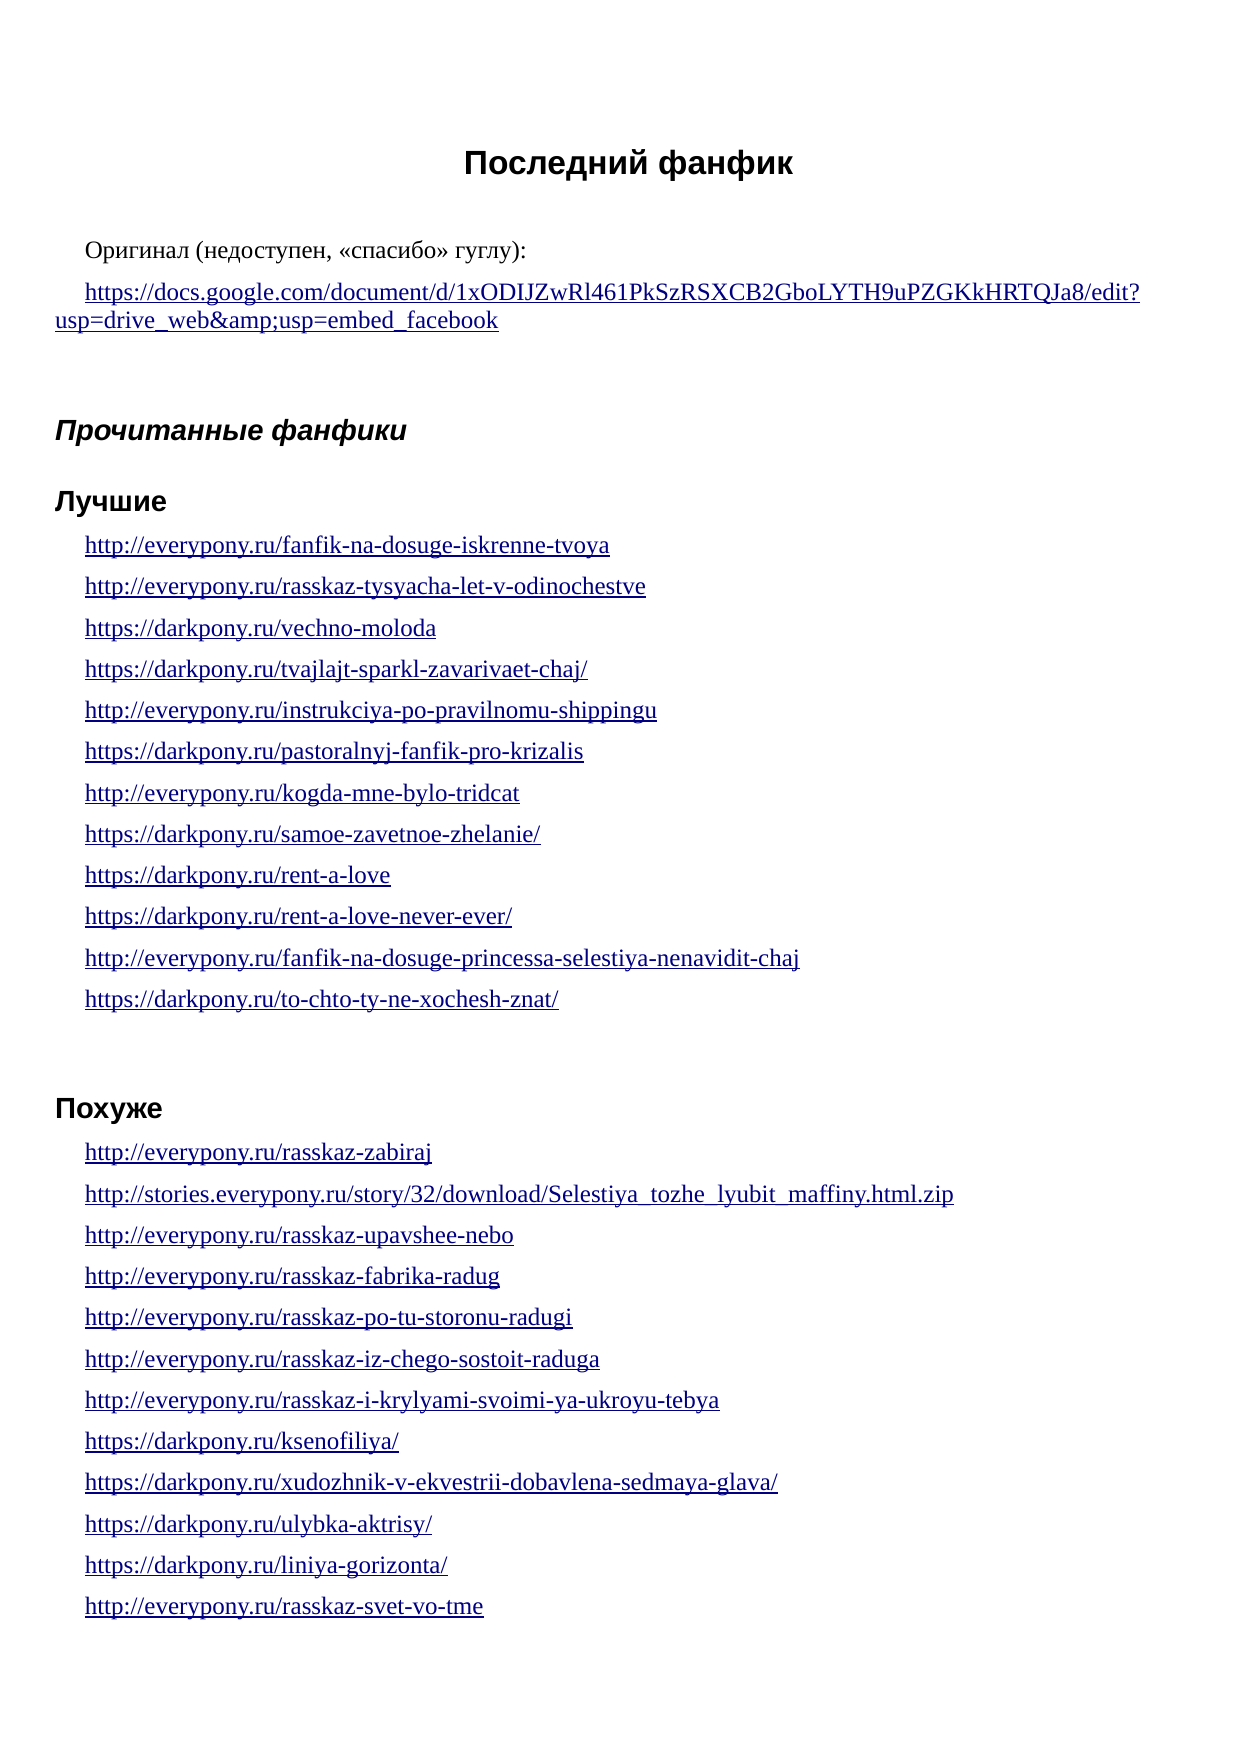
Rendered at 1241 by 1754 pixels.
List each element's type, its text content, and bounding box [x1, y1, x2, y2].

text http://everypony.ru/rasskaz-tysyacha-let-v-odinochestve [55, 571, 1172, 600]
text https://darkpony.ru/liniya-gorizonta/ [55, 1550, 1172, 1579]
text https://darkpony.ru/pastoralnyj-fanfik-pro-krizalis [55, 736, 1172, 765]
text http://everypony.ru/rasskaz-zabiraj [55, 1137, 1172, 1166]
text http://stories.everypony.ru/story/32/download/Selestiya_tozhe_lyubit_maffiny.html.zip [55, 1179, 1172, 1207]
text http://everypony.ru/fanfik-na-dosuge-iskrenne-tvoya [55, 530, 1172, 559]
subtitle Прочитанные фанфики [55, 413, 1172, 447]
text https://darkpony.ru/to-chto-ty-ne-xochesh-znat/ [55, 984, 1172, 1013]
text https://darkpony.ru/ulybka-aktrisy/ [55, 1509, 1172, 1537]
text https://docs.google.com/document/d/1xODIJZwRl461PkSzRSXCB2GboLYTH9uPZGKkHRTQJa8/edit?usp=drive_web&amp;usp=embed_facebook [55, 277, 1172, 334]
text http://everypony.ru/rasskaz-po-tu-storonu-radugi [55, 1302, 1172, 1331]
subtitle Похуже [55, 1091, 1172, 1125]
text http://everypony.ru/rasskaz-i-krylyami-svoimi-ya-ukroyu-tebya [55, 1385, 1172, 1414]
text http://everypony.ru/rasskaz-fabrika-radug [55, 1261, 1172, 1290]
text http://everypony.ru/rasskaz-svet-vo-tme [55, 1591, 1172, 1620]
text Оригинал (недоступен, «спасибо» гуглу): [55, 236, 1172, 264]
text http://everypony.ru/rasskaz-upavshee-nebo [55, 1220, 1172, 1249]
text http://everypony.ru/kogda-mne-bylo-tridcat [55, 778, 1172, 806]
text https://darkpony.ru/ksenofiliya/ [55, 1426, 1172, 1455]
text https://darkpony.ru/tvajlajt-sparkl-zavarivaet-chaj/ [55, 654, 1172, 683]
text http://everypony.ru/fanfik-na-dosuge-princessa-selestiya-nenavidit-chaj [55, 943, 1172, 971]
text https://darkpony.ru/vechno-moloda [55, 613, 1172, 641]
text https://darkpony.ru/rent-a-love [55, 860, 1172, 889]
text https://darkpony.ru/rent-a-love-never-ever/ [55, 901, 1172, 930]
text http://everypony.ru/rasskaz-iz-chego-sostoit-raduga [55, 1344, 1172, 1372]
text https://darkpony.ru/xudozhnik-v-ekvestrii-dobavlena-sedmaya-glava/ [55, 1467, 1172, 1496]
text http://everypony.ru/instrukciya-po-pravilnomu-shippingu [55, 695, 1172, 724]
text https://darkpony.ru/samoe-zavetnoe-zhelanie/ [55, 819, 1172, 848]
subtitle Лучшие [55, 484, 1172, 518]
subtitle Последний фанфик [55, 143, 1172, 182]
